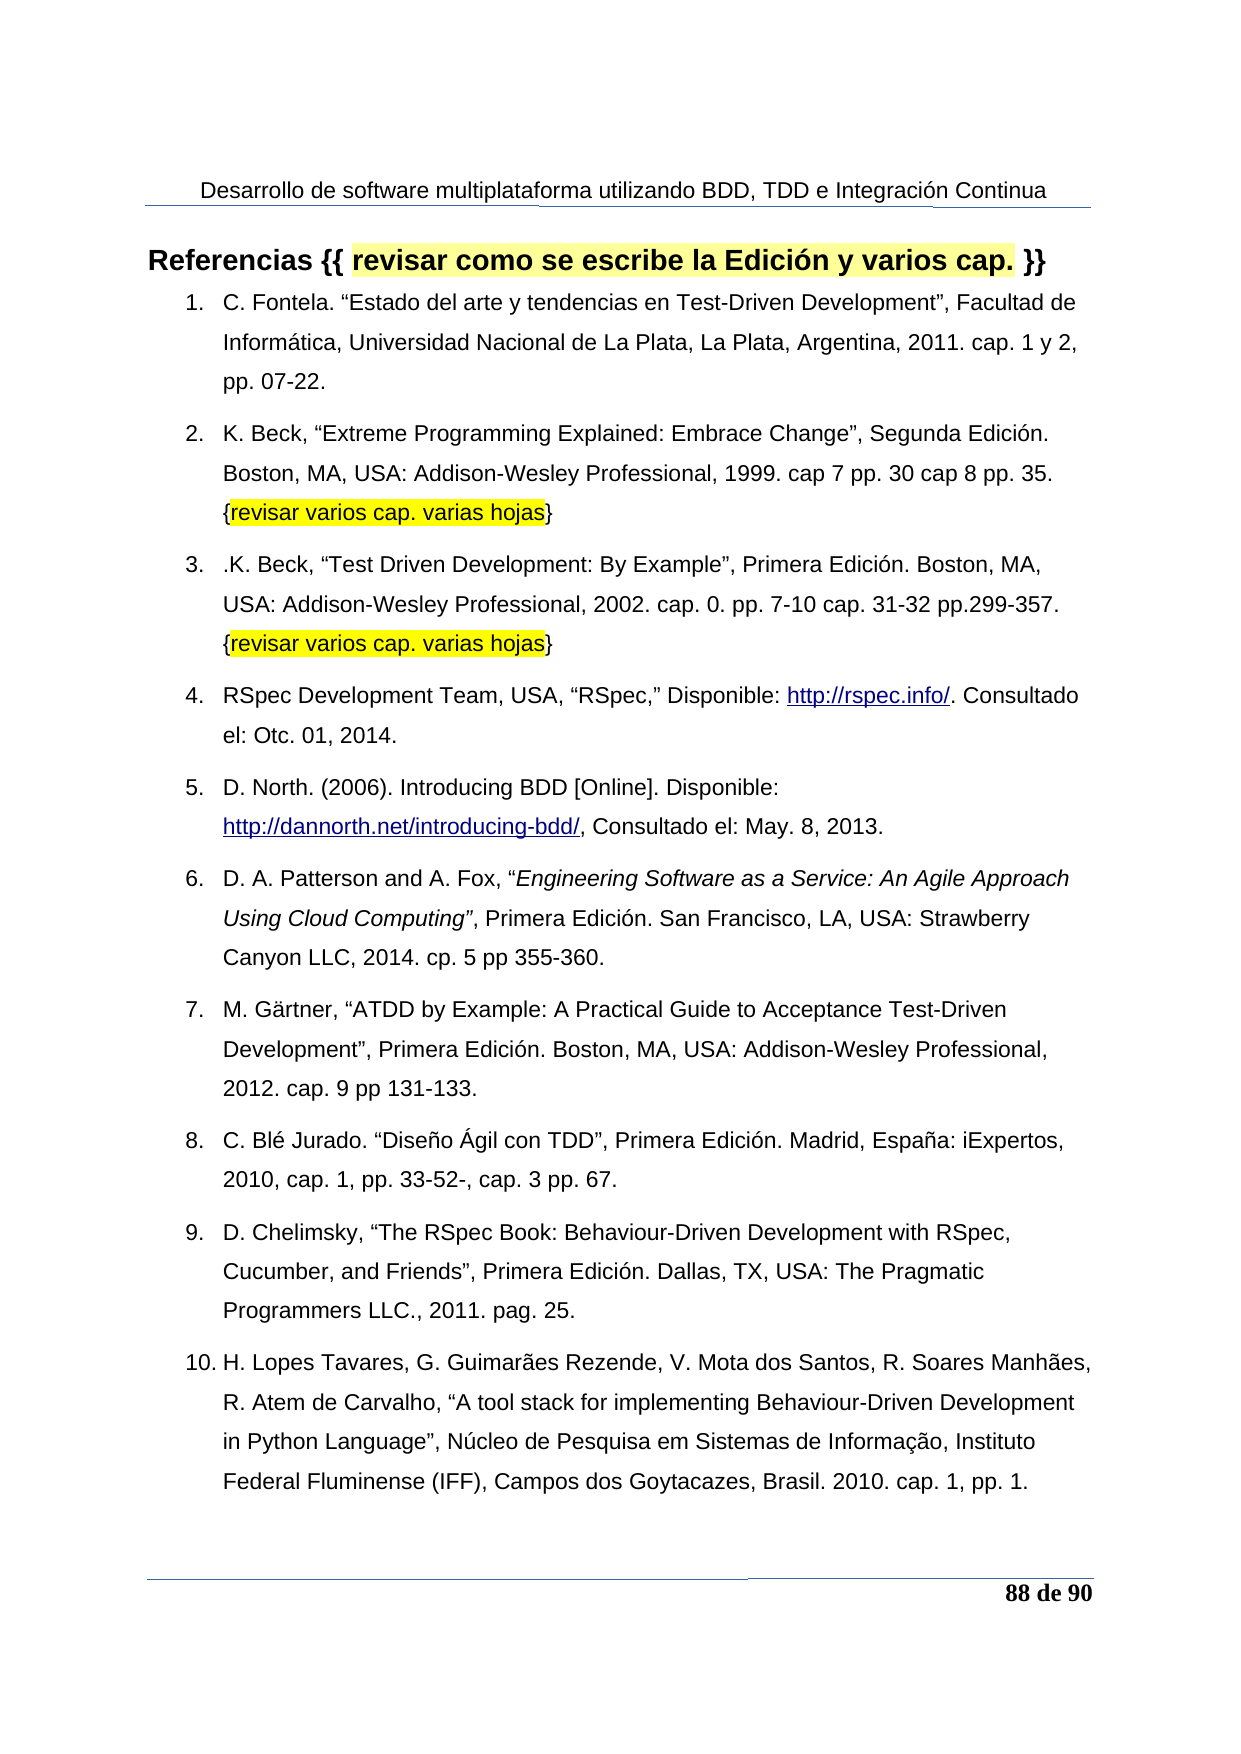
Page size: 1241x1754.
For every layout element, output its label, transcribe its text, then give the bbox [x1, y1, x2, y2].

subtitle .K. Beck, “Test Driven Development: By Example”, Primera Edición. Boston, MA, USA: Addison-Wesley Professional, 2002. cap. 0. pp. 7-10 cap. 31-32 pp.299-357. {revisar varios cap. varias hojas} [185, 551, 1093, 657]
subtitle H. Lopes Tavares, G. Guimarães Rezende, V. Mota dos Santos, R. Soares Manhães, R. Atem de Carvalho, “A tool stack for implementing Behaviour-Driven Development in Python Language”, Núcleo de Pesquisa em Sistemas de Informação, Instituto Federal Fluminense (IFF), Campos dos Goytacazes, Brasil. 2010. cap. 1, pp. 1. [185, 1349, 1093, 1494]
subtitle D. North. (2006). Introducing BDD [Online]. Disponible: http://dannorth.net/introducing-bdd/, Consultado el: May. 8, 2013. [185, 774, 1093, 839]
subtitle C. Fontela. “Estado del arte y tendencias en Test-Driven Development”, Facultad de Informática, Universidad Nacional de La Plata, La Plata, Argentina, 2011. cap. 1 y 2, pp. 07-22. [185, 289, 1093, 395]
subtitle C. Blé Jurado. “Diseño Ágil con TDD”, Primera Edición. Madrid, España: iExpertos, 2010, cap. 1, pp. 33-52-, cap. 3 pp. 67. [185, 1127, 1093, 1193]
subtitle D. A. Patterson and A. Fox, “Engineering Software as a Service: An Agile Approach Using Cloud Computing”, Primera Edición. San Francisco, LA, USA: Strawberry Canyon LLC, 2014. cp. 5 pp 355-360. [185, 865, 1093, 970]
subtitle K. Beck, “Extreme Programming Explained: Embrace Change”, Segunda Edición. Boston, MA, USA: Addison-Wesley Professional, 1999. cap 7 pp. 30 cap 8 pp. 35. {revisar varios cap. varias hojas} [185, 420, 1093, 526]
subtitle RSpec Development Team, USA, “RSpec,” Disponible: http://rspec.info/. Consultado el: Otc. 01, 2014. [185, 682, 1093, 748]
subtitle Referencias {{ revisar como se escribe la Edición y varios cap. }} [148, 243, 1093, 277]
subtitle D. Chelimsky, “The RSpec Book: Behaviour-Driven Development with RSpec, Cucumber, and Friends”, Primera Edición. Dallas, TX, USA: The Pragmatic Programmers LLC., 2011. pag. 25. [185, 1218, 1093, 1324]
subtitle M. Gärtner, “ATDD by Example: A Practical Guide to Acceptance Test-Driven Development”, Primera Edición. Boston, MA, USA: Addison-Wesley Professional, 2012. cap. 9 pp 131-133. [185, 996, 1093, 1101]
